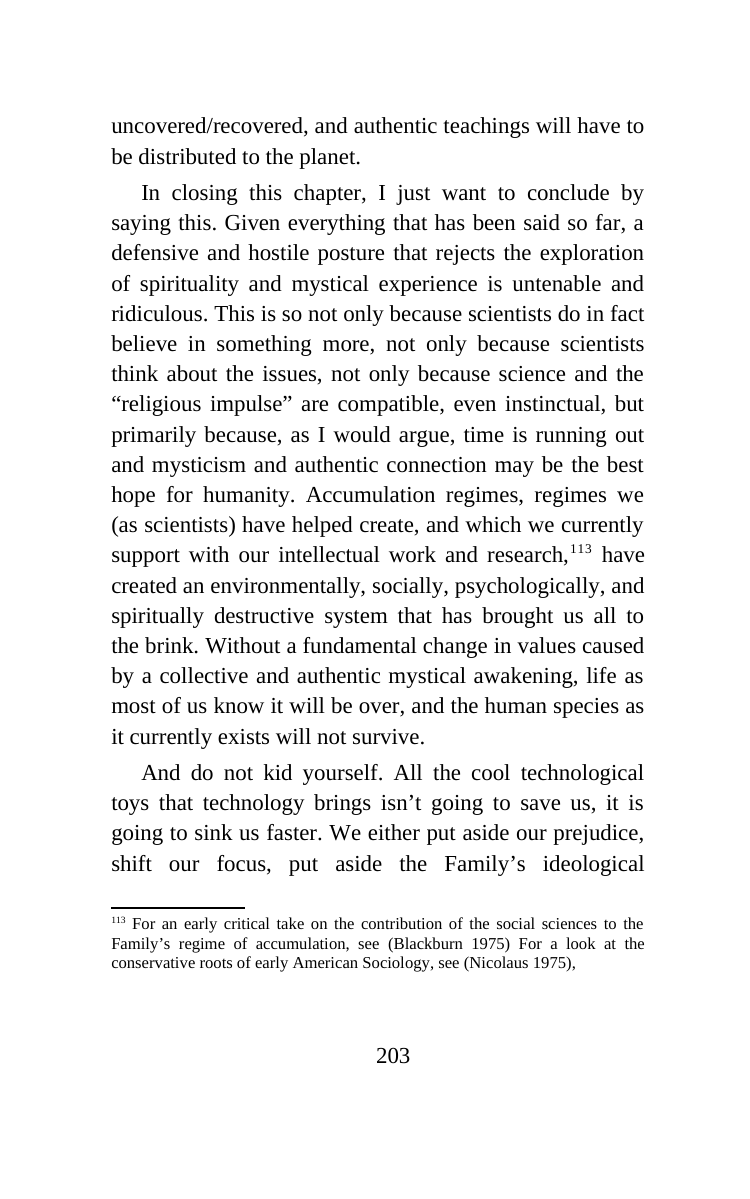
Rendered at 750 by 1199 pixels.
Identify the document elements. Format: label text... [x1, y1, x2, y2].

text uncovered/recovered, and authentic teachings will have to be distributed to the planet. [111, 112, 645, 169]
text For an early critical take on the contribution of the social sciences to the Family’s regime of accumulation, see (Blackburn 1975) For a look at the conservative roots of early American Sociology, see (Nicolaus 1975), [111, 914, 645, 972]
text And do not kid yourself. All the cool technological toys that technology brings isn’t going to save us, it is going to sink us faster. We either put aside our prejudice, shift our focus, put aside the Family’s ideological [111, 759, 645, 876]
text In closing this chapter, I just want to conclude by saying this. Given everything that has been said so far, a defensive and hostile posture that rejects the exploration of spirituality and mystical experience is untenable and ridiculous. This is so not only because scientists do in fact believe in something more, not only because scientists think about the issues, not only because science and the “religious impulse” are compatible, even instinctual, but primarily because, as I would argue, time is running out and mysticism and authentic connection may be the best hope for humanity. Accumulation regimes, regimes we (as scientists) have helped create, and which we currently support with our intellectual work and research, have created an environmentally, socially, psychologically, and spiritually destructive system that has brought us all to the brink. Without a fundamental change in values caused by a collective and authentic mystical awakening, life as most of us know it will be over, and the human species as it currently exists will not survive. [111, 179, 645, 749]
